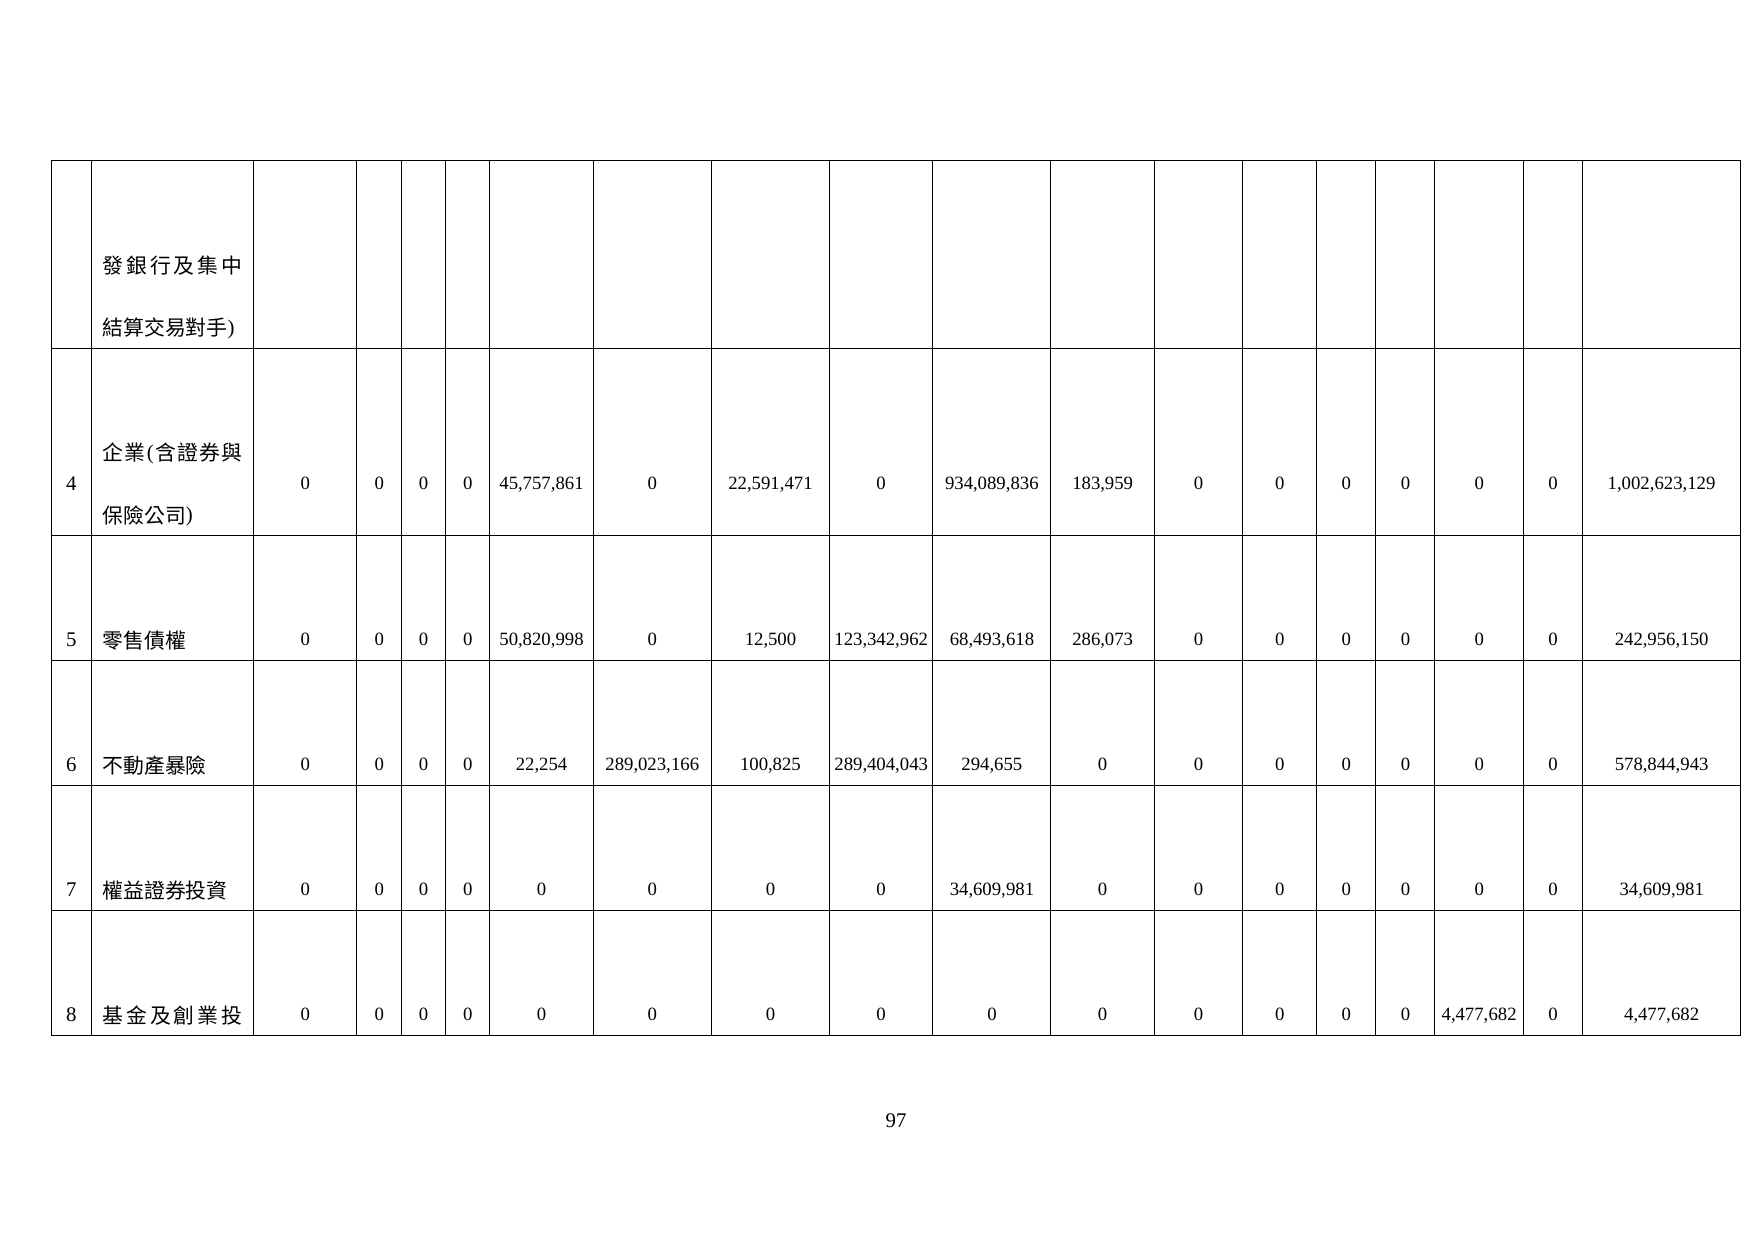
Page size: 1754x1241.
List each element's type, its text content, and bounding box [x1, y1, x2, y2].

table_cell 0 [1243, 911, 1316, 1035]
table_cell 0 [357, 786, 401, 910]
table_cell 0 [594, 536, 711, 660]
table_cell 0 [1376, 349, 1434, 535]
table_cell 12,500 [712, 536, 829, 660]
table_cell 5 [52, 536, 91, 660]
table_cell [1524, 161, 1582, 347]
table_cell 0 [1317, 661, 1375, 785]
table_cell 0 [446, 661, 489, 785]
table_cell 0 [933, 911, 1050, 1035]
table_cell 0 [1155, 661, 1242, 785]
table_cell 6 [52, 661, 91, 785]
table_cell 100,825 [712, 661, 829, 785]
table_cell 34,609,981 [933, 786, 1050, 910]
table_cell [933, 161, 1050, 347]
table_cell 0 [254, 911, 356, 1035]
table_cell 0 [1051, 661, 1154, 785]
table_cell 0 [357, 661, 401, 785]
table_cell 0 [594, 911, 711, 1035]
table_cell [1376, 161, 1434, 347]
table_cell 0 [1376, 536, 1434, 660]
table_cell 0 [254, 661, 356, 785]
table_cell 289,023,166 [594, 661, 711, 785]
table_cell 4,477,682 [1583, 911, 1740, 1035]
table_cell 0 [1524, 786, 1582, 910]
table_cell 0 [712, 911, 829, 1035]
table_cell [446, 161, 489, 347]
table_cell 934,089,836 [933, 349, 1050, 535]
table_cell 0 [1317, 349, 1375, 535]
table_cell 0 [1243, 536, 1316, 660]
table_cell 0 [446, 786, 489, 910]
table_cell 0 [490, 911, 593, 1035]
table_cell 4 [52, 349, 91, 535]
table_cell 0 [1524, 349, 1582, 535]
table_cell 0 [712, 786, 829, 910]
table_cell 0 [1317, 911, 1375, 1035]
table_cell [402, 161, 445, 347]
table_cell 0 [1155, 536, 1242, 660]
table_cell 0 [1376, 786, 1434, 910]
table_cell 0 [830, 786, 932, 910]
table_cell [830, 161, 932, 347]
table_cell 34,609,981 [1583, 786, 1740, 910]
table_cell [712, 161, 829, 347]
table_cell 0 [1243, 349, 1316, 535]
table_cell 0 [446, 536, 489, 660]
table_cell 0 [254, 786, 356, 910]
table_cell 7 [52, 786, 91, 910]
table_cell [490, 161, 593, 347]
table_cell 0 [1376, 661, 1434, 785]
table_cell 0 [254, 349, 356, 535]
table_cell 0 [1155, 786, 1242, 910]
table_cell 0 [1435, 786, 1523, 910]
table_cell 0 [1317, 536, 1375, 660]
table_cell 0 [1435, 661, 1523, 785]
table_cell 0 [254, 536, 356, 660]
table_cell 0 [357, 911, 401, 1035]
table_cell 4,477,682 [1435, 911, 1523, 1035]
table_cell 0 [1435, 349, 1523, 535]
table_cell 0 [357, 536, 401, 660]
table_cell 基金及創業投 [92, 911, 253, 1035]
table_cell 1,002,623,129 [1583, 349, 1740, 535]
table_cell 183,959 [1051, 349, 1154, 535]
table_cell 0 [594, 786, 711, 910]
table_cell 0 [1155, 349, 1242, 535]
table_cell 0 [402, 536, 445, 660]
table_cell 8 [52, 911, 91, 1035]
table_cell [1583, 161, 1740, 347]
table_cell 0 [1051, 786, 1154, 910]
table_cell [357, 161, 401, 347]
table_cell 0 [402, 911, 445, 1035]
table_cell [594, 161, 711, 347]
table_cell 123,342,962 [830, 536, 932, 660]
table_cell 0 [1317, 786, 1375, 910]
table_cell 289,404,043 [830, 661, 932, 785]
table_cell 68,493,618 [933, 536, 1050, 660]
table_cell 0 [1243, 786, 1316, 910]
table_cell [254, 161, 356, 347]
table_cell 0 [1524, 661, 1582, 785]
table_cell 0 [1155, 911, 1242, 1035]
table_cell 0 [490, 786, 593, 910]
table_cell [1155, 161, 1242, 347]
table_cell 286,073 [1051, 536, 1154, 660]
table_cell [1435, 161, 1523, 347]
table_cell 不動產暴險 [92, 661, 253, 785]
table_cell [1317, 161, 1375, 347]
table_cell 0 [402, 661, 445, 785]
table_cell 0 [402, 786, 445, 910]
table_cell 45,757,861 [490, 349, 593, 535]
table_cell 0 [1376, 911, 1434, 1035]
table_cell 0 [1243, 661, 1316, 785]
table_cell 0 [830, 911, 932, 1035]
table_cell 0 [830, 349, 932, 535]
table_cell 0 [1524, 911, 1582, 1035]
table_cell 0 [357, 349, 401, 535]
table_cell 0 [1435, 536, 1523, 660]
table_cell 294,655 [933, 661, 1050, 785]
table_cell 0 [1524, 536, 1582, 660]
table_cell 0 [594, 349, 711, 535]
table_cell 發銀行及集中結算交易對手) [92, 161, 253, 347]
table_cell 242,956,150 [1583, 536, 1740, 660]
table_cell 578,844,943 [1583, 661, 1740, 785]
table_cell 權益證券投資 [92, 786, 253, 910]
table_cell 企業(含證券與保險公司) [92, 349, 253, 535]
table_cell [52, 161, 91, 347]
table_cell 22,591,471 [712, 349, 829, 535]
table_cell 0 [1051, 911, 1154, 1035]
table_cell [1243, 161, 1316, 347]
table_cell 0 [402, 349, 445, 535]
table_cell [1051, 161, 1154, 347]
table_cell 22,254 [490, 661, 593, 785]
table_cell 零售債權 [92, 536, 253, 660]
table_cell 0 [446, 911, 489, 1035]
table_cell 50,820,998 [490, 536, 593, 660]
table_cell 0 [446, 349, 489, 535]
